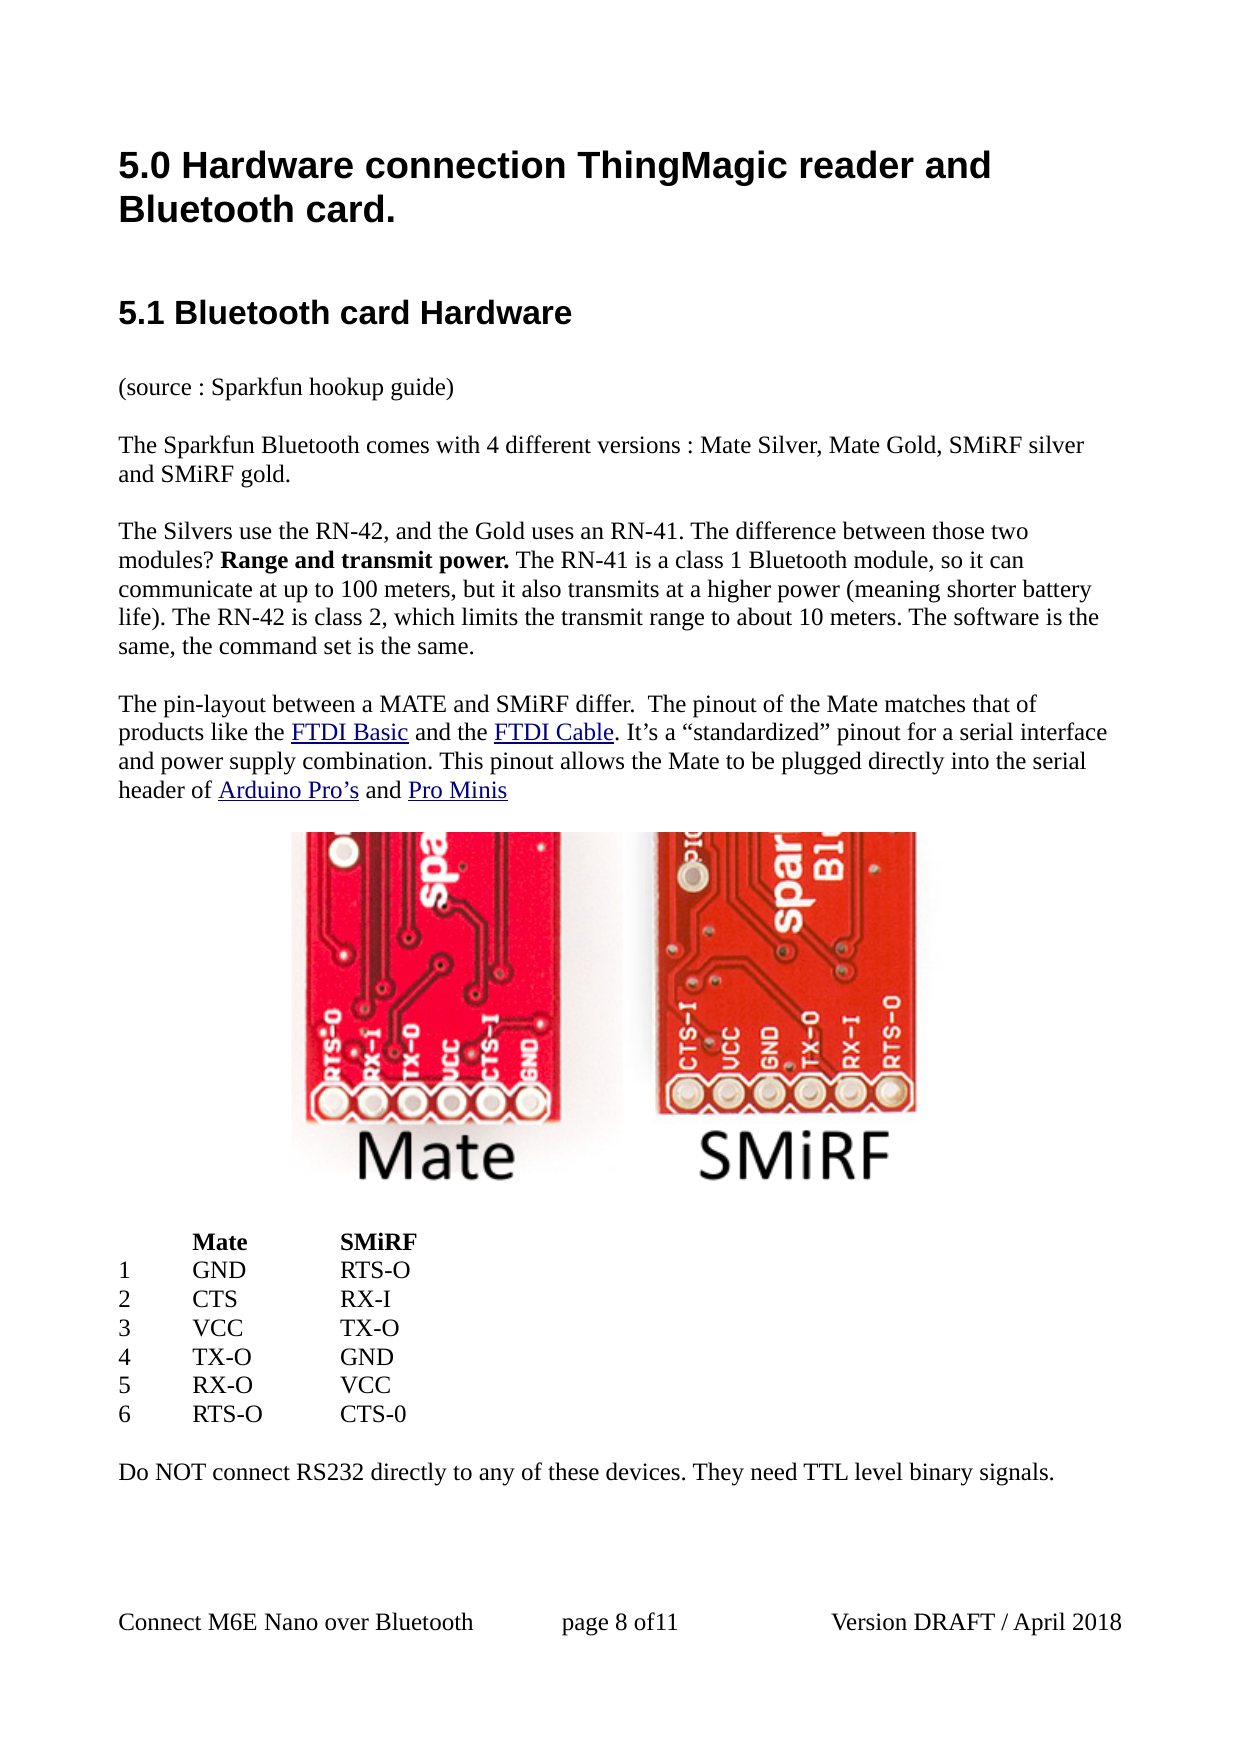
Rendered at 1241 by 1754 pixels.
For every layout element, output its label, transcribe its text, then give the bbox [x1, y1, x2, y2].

text Do NOT connect RS232 directly to any of these devices. They need TTL level binary signals. [118, 1457, 1122, 1486]
text The Sparkfun Bluetooth comes with 4 different versions : Mate Silver, Mate Gold, SMiRF silver and SMiRF gold. [118, 430, 1122, 487]
text (source : Sparkfun hookup guide) [118, 372, 1122, 401]
picture [291, 832, 949, 1198]
text 6 RTS-O CTS-0 [118, 1399, 1122, 1428]
text The Silvers use the RN-42, and the Gold uses an RN-41. The difference between those two modules? Range and transmit power. The RN-41 is a class 1 Bluetooth module, so it can communicate at up to 100 meters, but it also transmits at a higher power (meaning shorter battery life). The RN-42 is class 2, which limits the transmit range to about 10 meters. The software is the same, the command set is the same. [118, 516, 1122, 660]
subtitle 5.0 Hardware connection ThingMagic reader and Bluetooth card. [118, 143, 1122, 230]
text 3 VCC TX-O [118, 1313, 1122, 1342]
text 4 TX-O GND [118, 1342, 1122, 1371]
text 2 CTS RX-I [118, 1284, 1122, 1313]
text Mate SMiRF [118, 1227, 1122, 1256]
text 1 GND RTS-O [118, 1256, 1122, 1284]
subtitle 5.1 Bluetooth card Hardware [118, 292, 1122, 331]
text 5 RX-O VCC [118, 1371, 1122, 1399]
text The pin-layout between a MATE and SMiRF differ. The pinout of the Mate matches that of products like the FTDI Basic and the FTDI Cable. It’s a “standardized” pinout for a serial interface and power supply combination. This pinout allows the Mate to be plugged directly into the serial header of Arduino Pro’s and Pro Minis [118, 689, 1122, 804]
